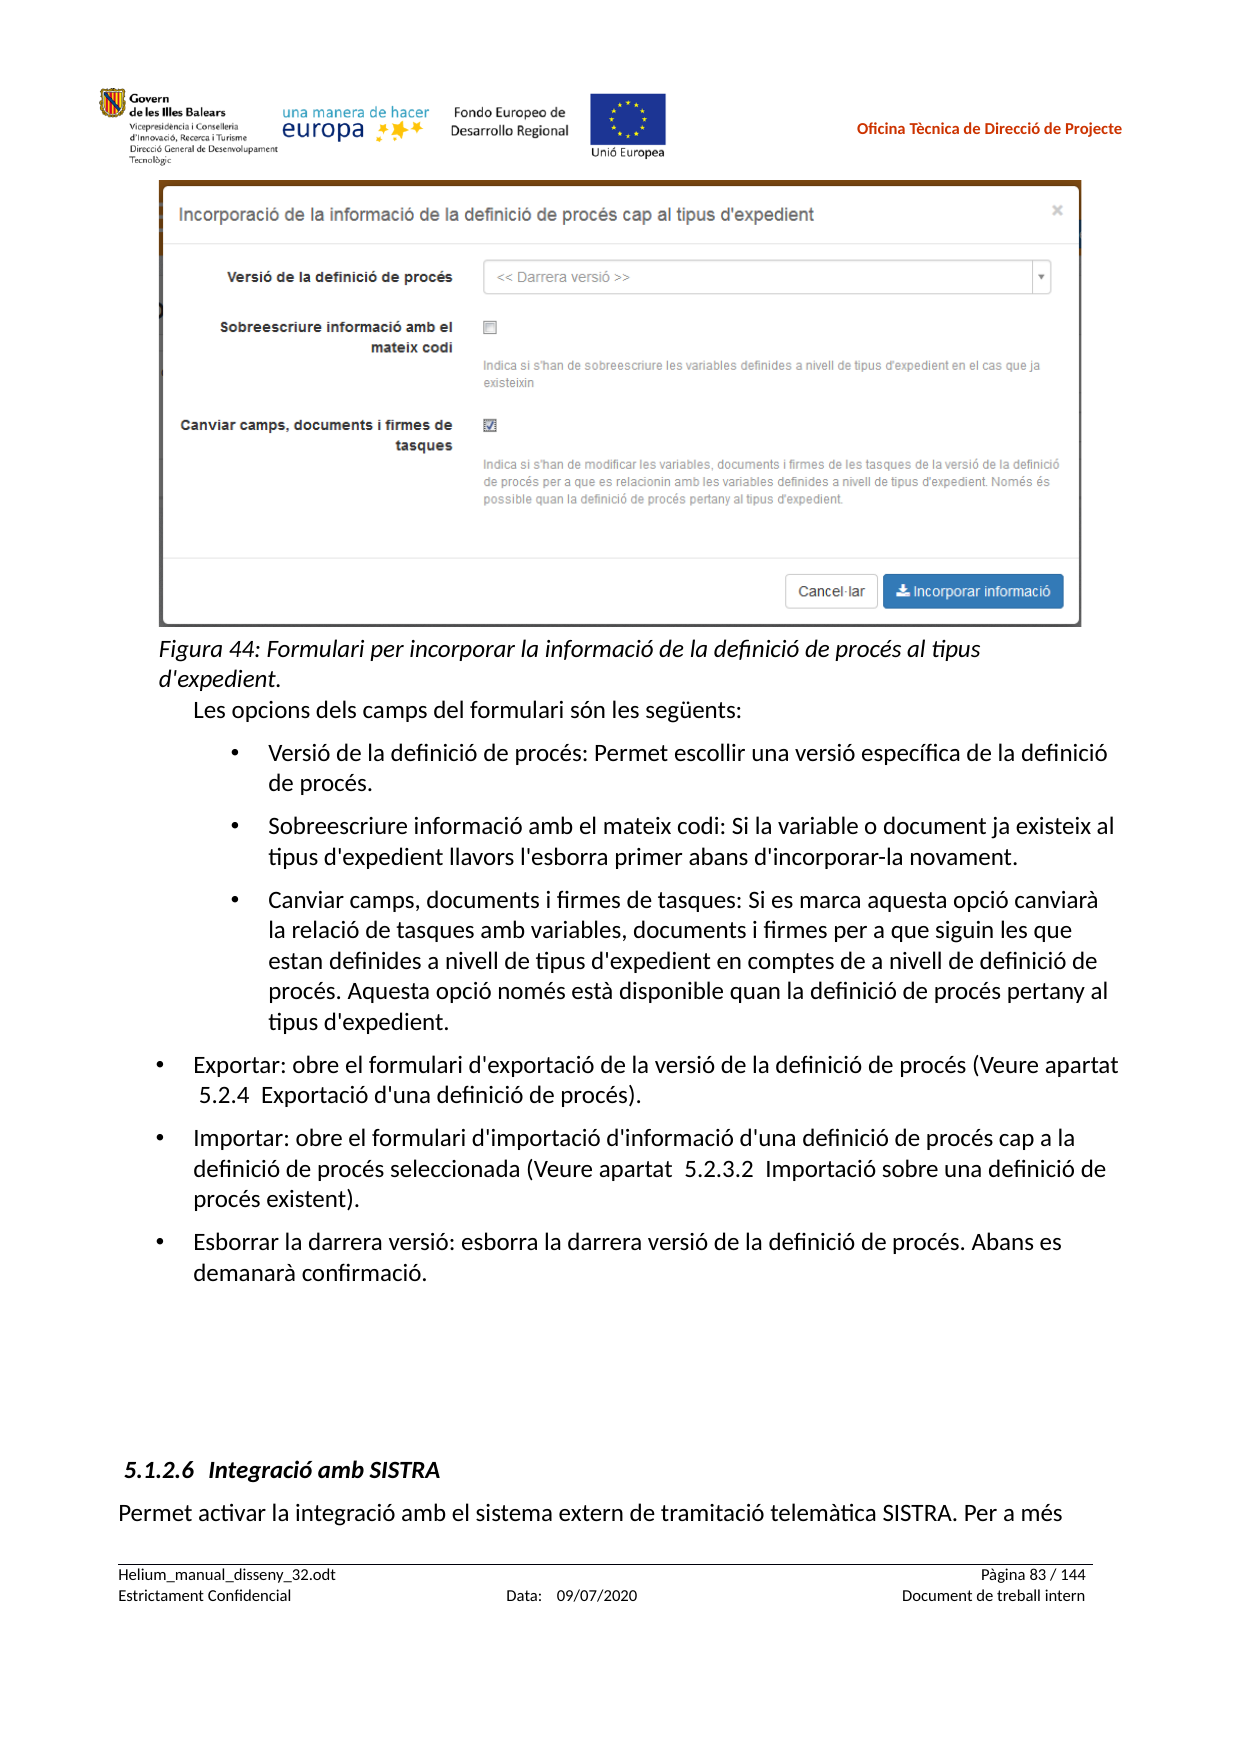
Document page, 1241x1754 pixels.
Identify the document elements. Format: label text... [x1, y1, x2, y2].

list Esborrar la darrera versió: esborra la darrera versió de la definició de procés. Abans es demanarà confirmació. [156, 1227, 1122, 1288]
subtitle Integració amb SISTRA [118, 1454, 1122, 1484]
picture [99, 87, 668, 166]
picture [158, 180, 1082, 627]
list Exportar: obre el formulari d'exportació de la versió de la definició de procés (Veure apartat 5.2.4 Exportació d'una definició de procés). [156, 1049, 1122, 1110]
list Canviar camps, documents i firmes de tasques: Si es marca aquesta opció canviarà la relació de tasques amb variables, documents i firmes per a que siguin les que estan definides a nivell de tipus d'expedient en comptes de a nivell de definició de procés. Aquesta opció només està disponible quan la definició de procés pertany al tipus d'expedient. [231, 884, 1122, 1036]
text Figura 44: Formulari per incorporar la informació de la definició de procés al tipus d'expedient. [159, 627, 1081, 694]
list Versió de la definició de procés: Permet escollir una versió específica de la definició de procés. [231, 737, 1122, 798]
text Permet activar la integració amb el sistema extern de tramitació telemàtica SISTRA. Per a més [118, 1497, 1122, 1527]
list Importar: obre el formulari d'importació d'informació d'una definició de procés cap a la definició de procés seleccionada (Veure apartat 5.2.3.2 Importació sobre una definició de procés existent). [156, 1122, 1122, 1214]
list Sobreescriure informació amb el mateix codi: Si la variable o document ja existeix al tipus d'expedient llavors l'esborra primer abans d'incorporar-la novament. [231, 810, 1122, 871]
text Les opcions dels camps del formulari són les següents: [118, 168, 1122, 724]
